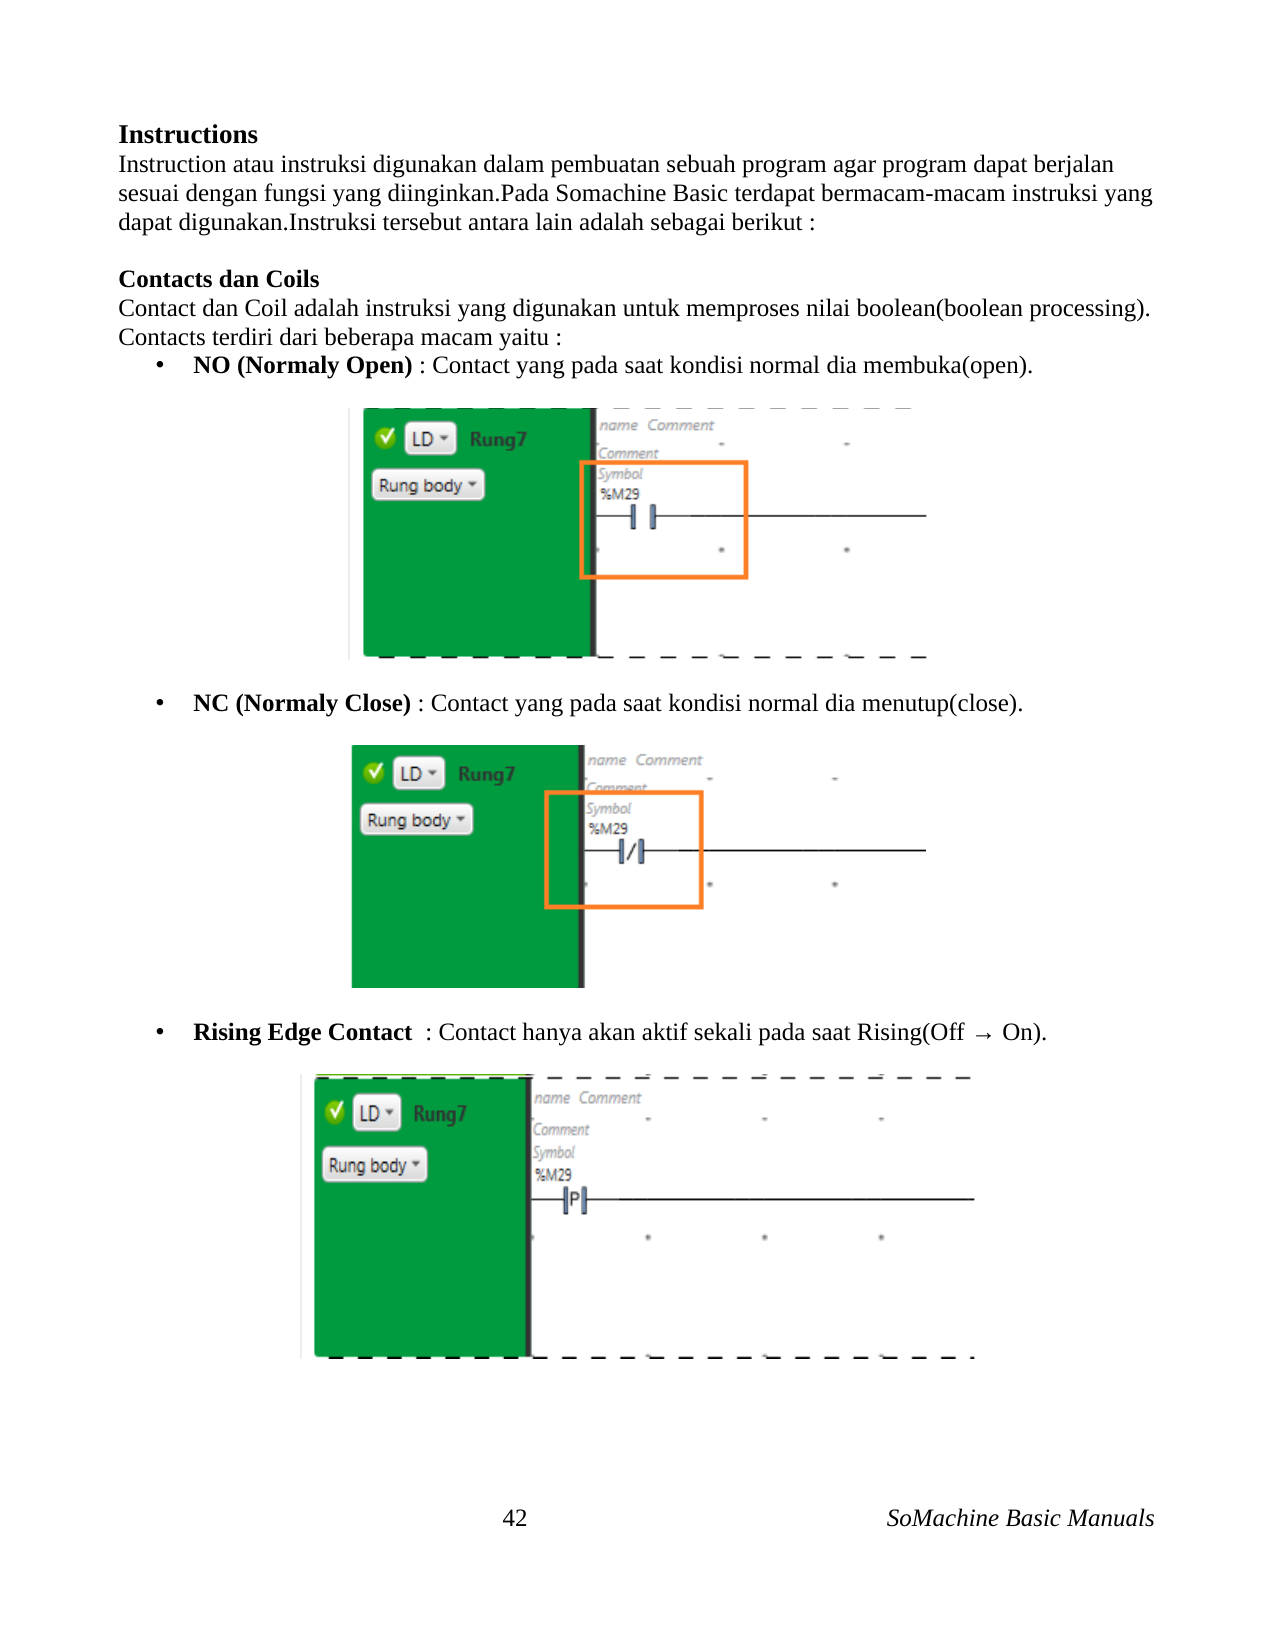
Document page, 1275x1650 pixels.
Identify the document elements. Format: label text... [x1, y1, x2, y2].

text Contact dan Coil adalah instruksi yang digunakan untuk memproses nilai boolean(boolean processing). [118, 293, 1157, 322]
text Instruction atau instruksi digunakan dalam pembuatan sebuah program agar program dapat berjalan sesuai dengan fungsi yang diinginkan.Pada Somachine Basic terdapat bermacam-macam instruksi yang dapat digunakan.Instruksi tersebut antara lain adalah sebagai berikut : [118, 149, 1157, 236]
list NO (Normaly Open) : Contact yang pada saat kondisi normal dia membuka(open). [156, 351, 1157, 379]
text Contacts dan Coils [118, 264, 1157, 293]
text Instructions [118, 118, 1157, 149]
picture [300, 1074, 975, 1359]
list Rising Edge Contact : Contact hanya akan aktif sekali pada saat Rising(Off → On). [156, 1017, 1157, 1046]
text Contacts terdiri dari beberapa macam yaitu : [118, 322, 1157, 351]
picture [349, 745, 926, 988]
picture [348, 408, 927, 660]
list NC (Normaly Close) : Contact yang pada saat kondisi normal dia menutup(close). [156, 688, 1157, 717]
